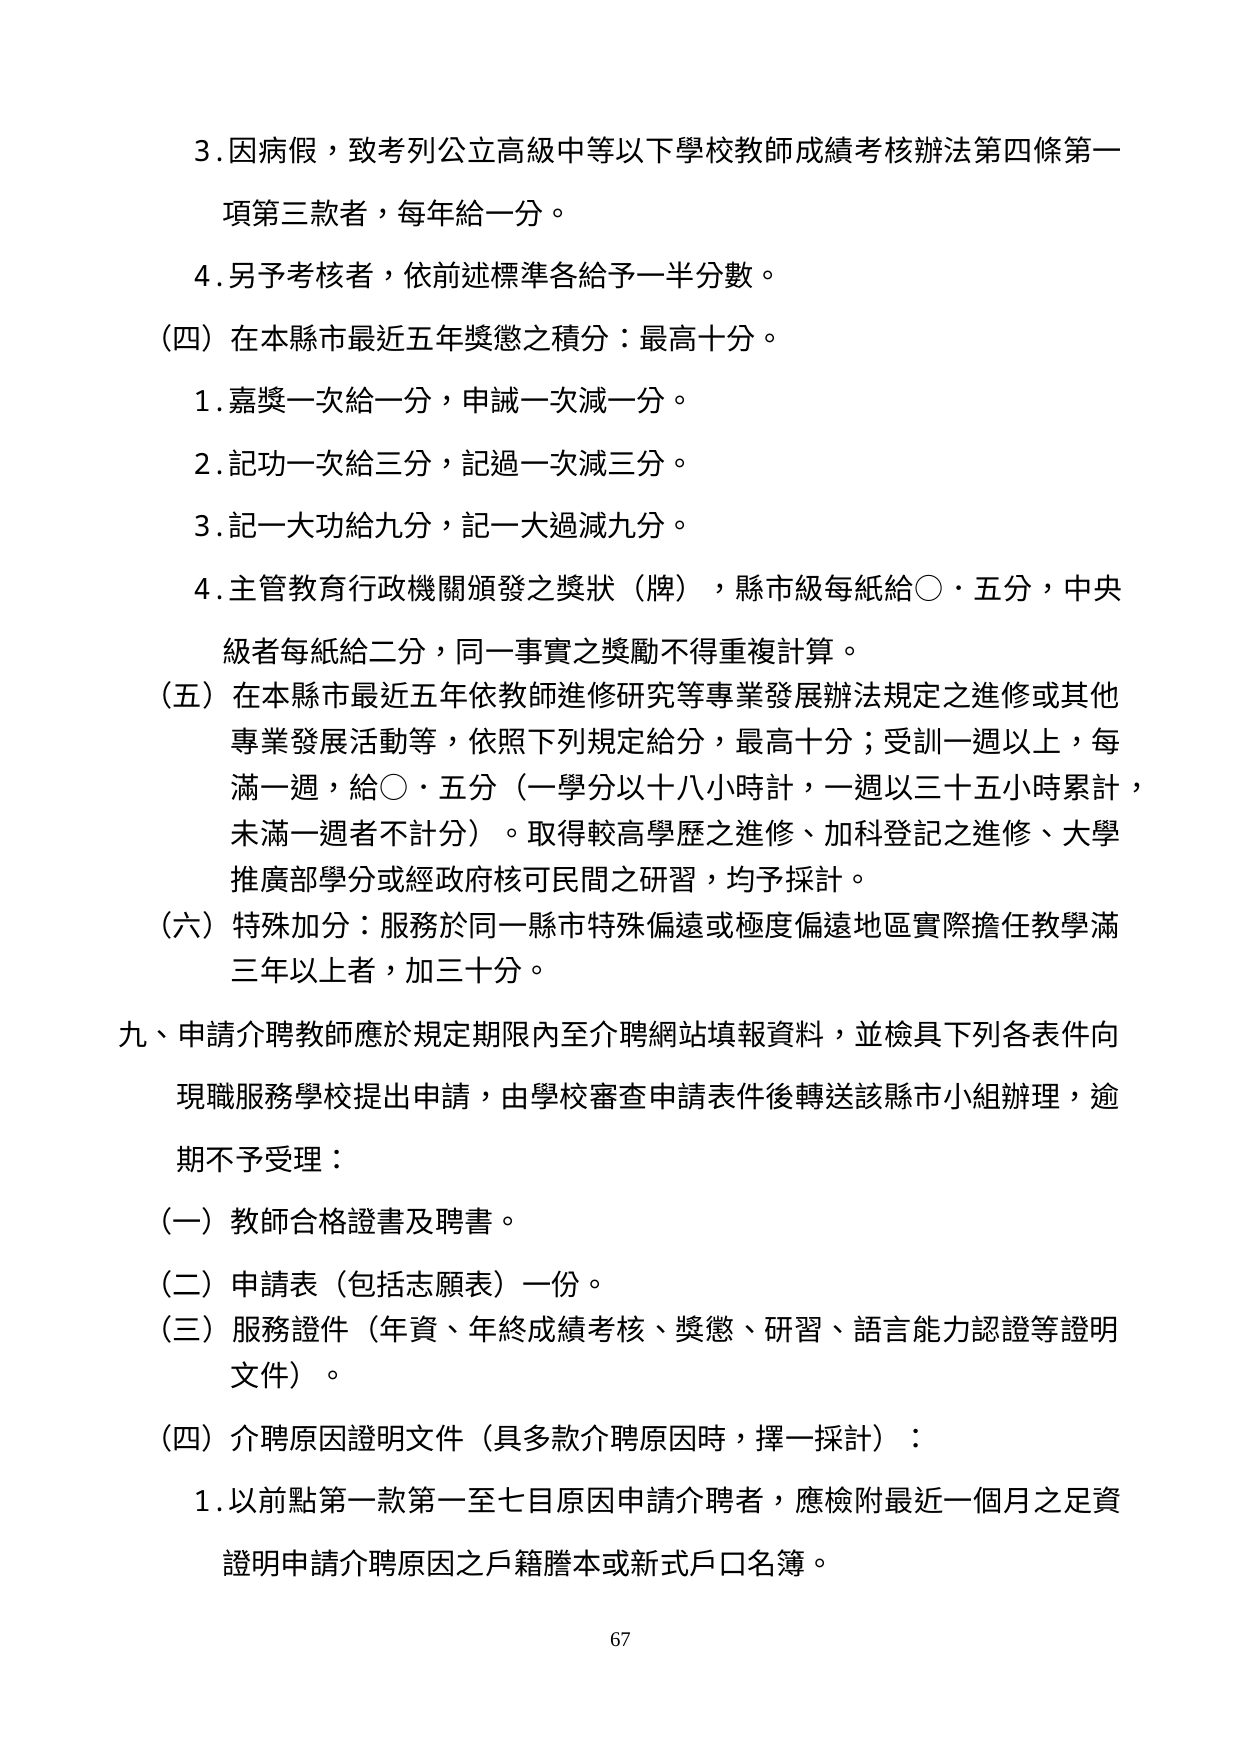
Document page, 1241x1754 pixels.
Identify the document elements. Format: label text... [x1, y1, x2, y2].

text 3.記一大功給九分，記一大過減九分。 [193, 483, 1122, 545]
text 4.主管教育行政機關頒發之獎狀（牌），縣市級每紙給○．五分，中央級者每紙給二分，同一事實之獎勵不得重複計算。 [193, 545, 1122, 670]
text （六）特殊加分：服務於同一縣市特殊偏遠或極度偏遠地區實際擔任教學滿三年以上者，加三十分。 [143, 899, 1122, 991]
text （五）在本縣市最近五年依教師進修研究等專業發展辦法規定之進修或其他專業發展活動等，依照下列規定給分，最高十分；受訓一週以上，每滿一週，給○．五分（一學分以十八小時計，一週以三十五小時累計，未滿一週者不計分）。取得較高學歷之進修、加科登記之進修、大學推廣部學分或經政府核可民間之研習，均予採計。 [143, 670, 1122, 899]
text 4.另予考核者，依前述標準各給予一半分數。 [193, 233, 1122, 295]
text （三）服務證件（年資、年終成績考核、獎懲、研習、語言能力認證等證明文件）。 [143, 1303, 1122, 1395]
text 1.以前點第一款第一至七目原因申請介聘者，應檢附最近一個月之足資證明申請介聘原因之戶籍謄本或新式戶口名簿。 [193, 1458, 1122, 1583]
text 3.因病假，致考列公立高級中等以下學校教師成績考核辦法第四條第一項第三款者，每年給一分。 [193, 108, 1122, 233]
text 2.記功一次給三分，記過一次減三分。 [193, 420, 1122, 483]
text （四）在本縣市最近五年獎懲之積分：最高十分。 [143, 295, 1122, 358]
text （四）介聘原因證明文件（具多款介聘原因時，擇一採計）： [143, 1395, 1122, 1458]
text （一）教師合格證書及聘書。 [143, 1178, 1122, 1241]
text （二）申請表（包括志願表）一份。 [143, 1241, 1122, 1303]
text 九、申請介聘教師應於規定期限內至介聘網站填報資料，並檢具下列各表件向現職服務學校提出申請，由學校審查申請表件後轉送該縣市小組辦理，逾期不予受理： [118, 991, 1122, 1178]
text 1.嘉獎一次給一分，申誡一次減一分。 [193, 358, 1122, 420]
